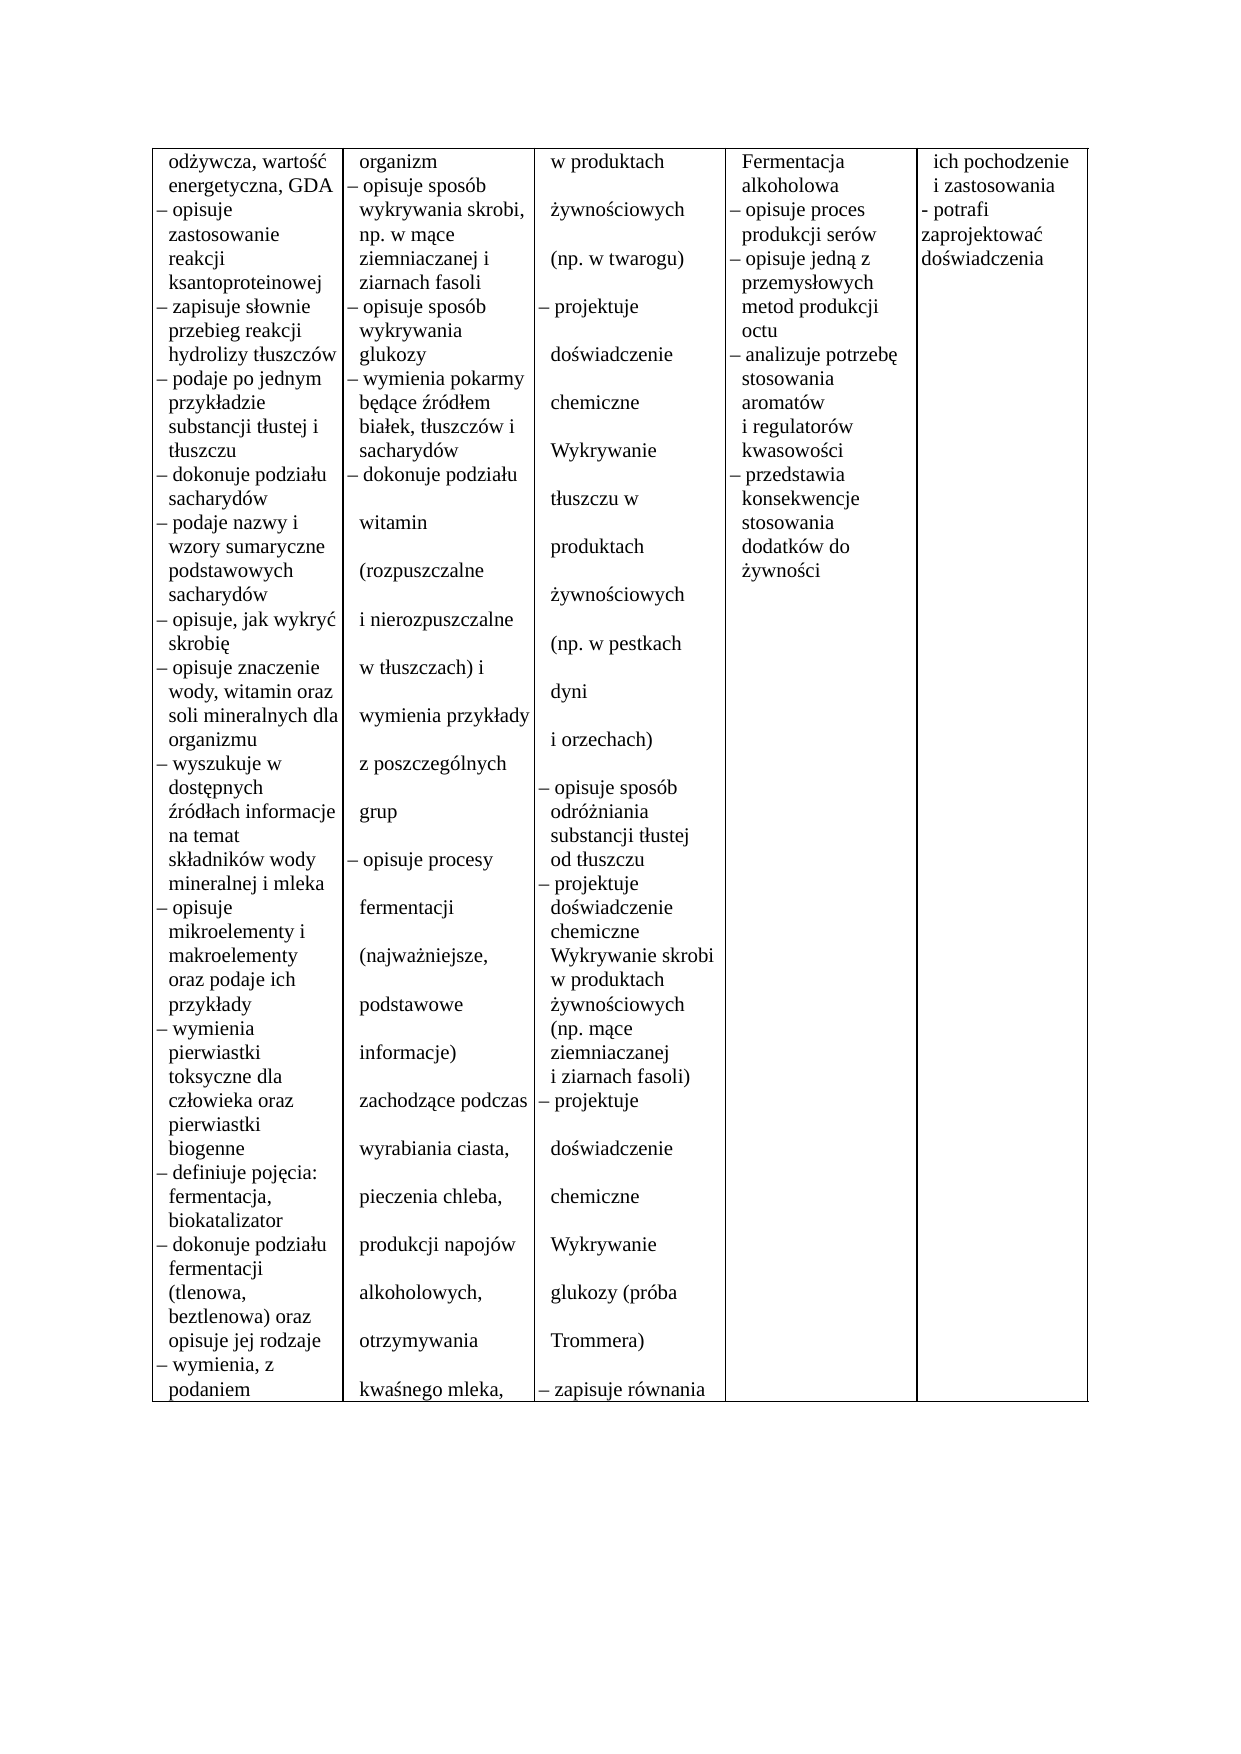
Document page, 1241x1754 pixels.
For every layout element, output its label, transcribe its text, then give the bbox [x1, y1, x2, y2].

table_cell ich pochodzenie i zastosowania - potrafi zaprojektować doświadczenia [918, 149, 1087, 1401]
table_cell Fermentacja alkoholowa – opisuje proces produkcji serów – opisuje jedną z przemysłowych metod produkcji octu – analizuje potrzebę stosowania aromatów i regulatorów kwasowości – przedstawia konsekwencje stosowania dodatków do żywności [726, 149, 916, 1401]
table_cell w produktach żywnościowych (np. w twarogu) – projektuje doświadczenie chemiczne Wykrywanie tłuszczu w produktach żywnościowych (np. w pestkach dyni i orzechach) – opisuje sposób odróżniania substancji tłustej od tłuszczu – projektuje doświadczenie chemiczne Wykrywanie skrobi w produktach żywnościowych (np. mące ziemniaczanej i ziarnach fasoli) – projektuje doświadczenie chemiczne Wykrywanie glukozy (próba Trommera) – zapisuje równania [535, 149, 725, 1401]
table_cell organizm – opisuje sposób wykrywania skrobi, np. w mące ziemniaczanej i ziarnach fasoli – opisuje sposób wykrywania glukozy – wymienia pokarmy będące źródłem białek, tłuszczów i sacharydów – dokonuje podziału witamin (rozpuszczalne i nierozpuszczalne w tłuszczach) i wymienia przykłady z poszczególnych grup – opisuje procesy fermentacji (najważniejsze, podstawowe informacje) zachodzące podczas wyrabiania ciasta, pieczenia chleba, produkcji napojów alkoholowych, otrzymywania kwaśnego mleka, [344, 149, 534, 1401]
table_cell odżywcza, wartość energetyczna, GDA – opisuje zastosowanie reakcji ksantoproteinowej – zapisuje słownie przebieg reakcji hydrolizy tłuszczów – podaje po jednym przykładzie substancji tłustej i tłuszczu – dokonuje podziału sacharydów – podaje nazwy i wzory sumaryczne podstawowych sacharydów – opisuje, jak wykryć skrobię – opisuje znaczenie wody, witamin oraz soli mineralnych dla organizmu – wyszukuje w dostępnych źródłach informacje na temat składników wody mineralnej i mleka – opisuje mikroelementy i makroelementy oraz podaje ich przykłady – wymienia pierwiastki toksyczne dla człowieka oraz pierwiastki biogenne – definiuje pojęcia: fermentacja, biokatalizator – dokonuje podziału fermentacji (tlenowa, beztlenowa) oraz opisuje jej rodzaje – wymienia, z podaniem [153, 149, 342, 1401]
